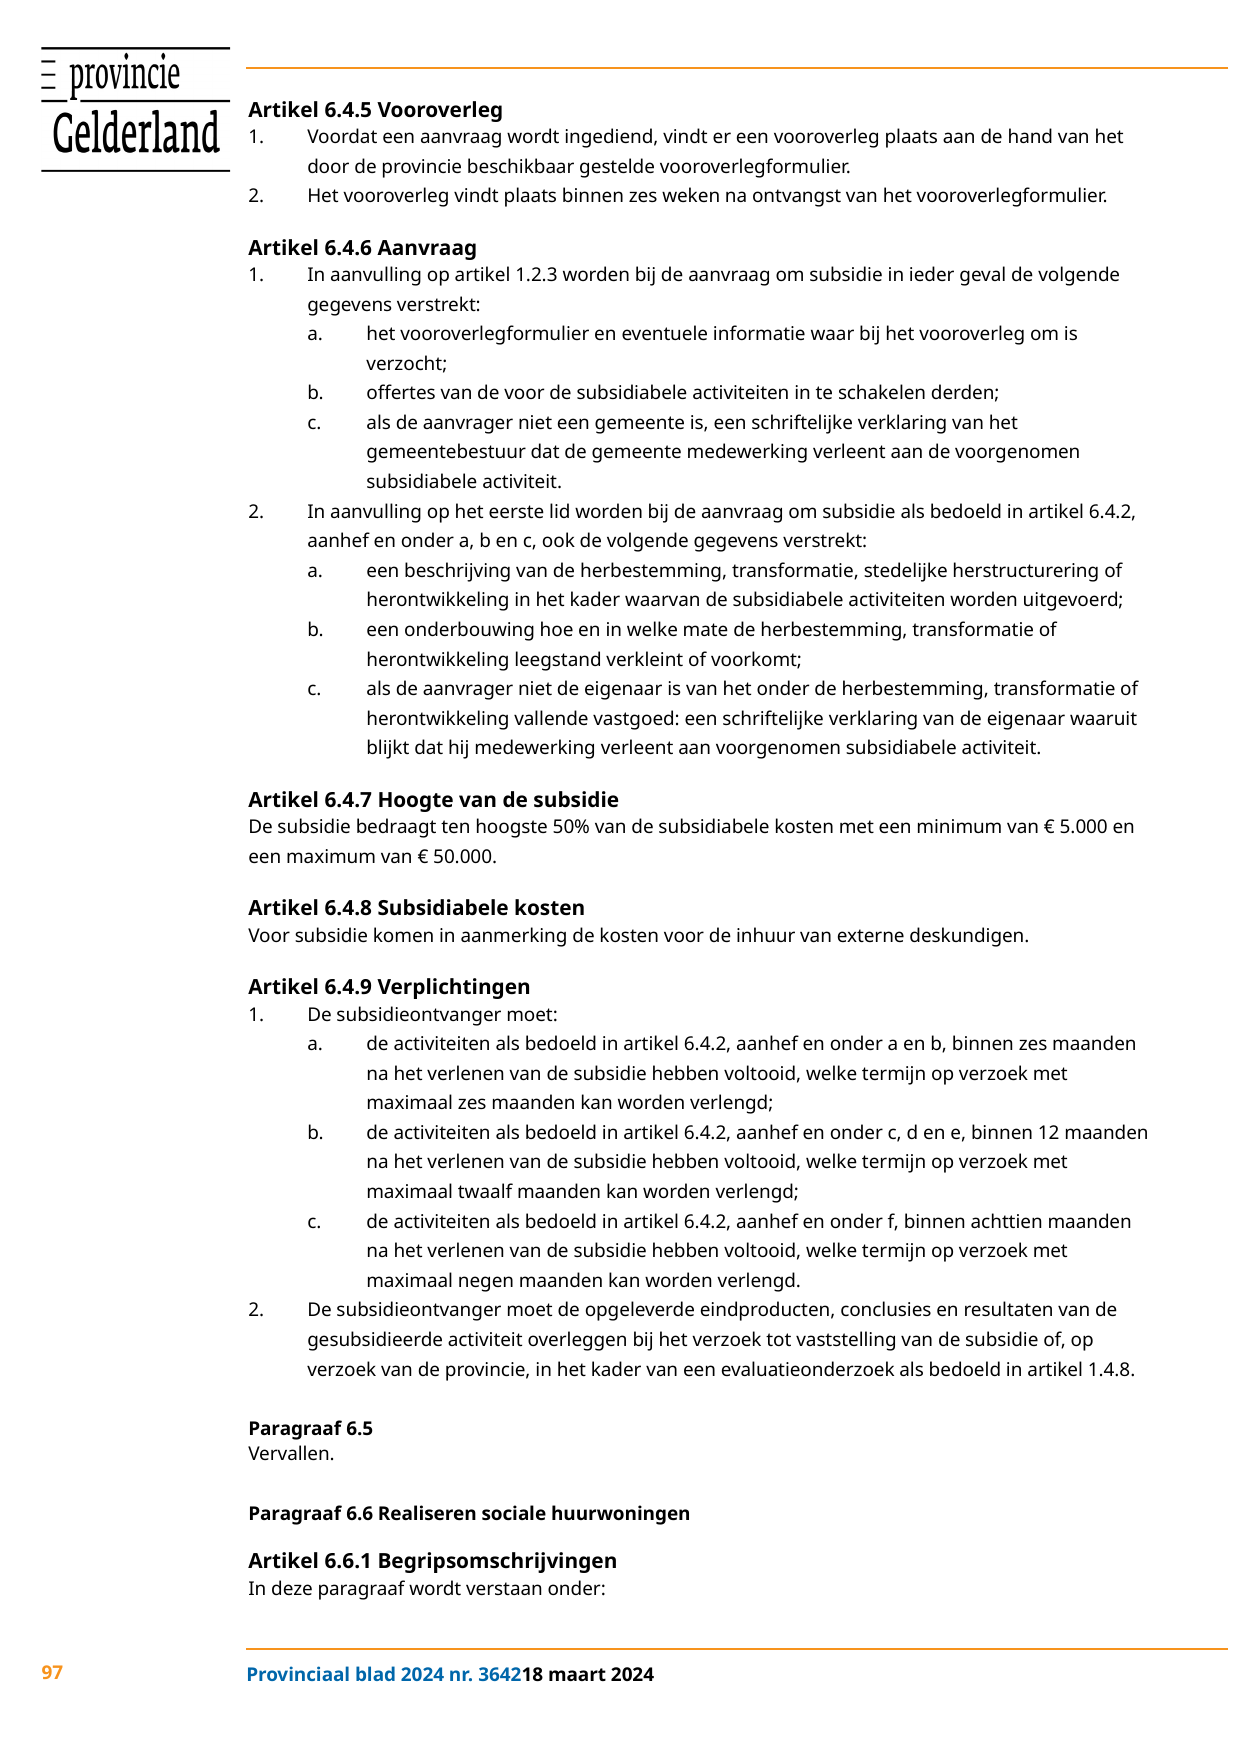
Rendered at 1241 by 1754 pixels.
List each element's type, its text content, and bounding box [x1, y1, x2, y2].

text Artikel 6.4.9 Verplichtingen [248, 972, 1152, 1001]
list In aanvulling op het eerste lid worden bij de aanvraag om subsidie als bedoeld in artikel 6.4.2, aanhef en onder a, b en c, ook de volgende gegevens verstrekt: [248, 498, 1152, 553]
list offertes van de voor de subsidiabele activiteiten in te schakelen derden; [307, 379, 1152, 405]
list de activiteiten als bedoeld in artikel 6.4.2, aanhef en onder c, d en e, binnen 12 maanden na het verlenen van de subsidie hebben voltooid, welke termijn op verzoek met maximaal twaalf maanden kan worden verlengd; [307, 1119, 1152, 1204]
picture [41, 47, 231, 172]
list als de aanvrager niet een gemeente is, een schriftelijke verklaring van het gemeentebestuur dat de gemeente medewerking verleent aan de voorgenomen subsidiabele activiteit. [307, 409, 1152, 494]
list het vooroverlegformulier en eventuele informatie waar bij het vooroverleg om is verzocht; [307, 320, 1152, 376]
list Voordat een aanvraag wordt ingediend, vindt er een vooroverleg plaats aan de hand van het door de provincie beschikbaar gestelde vooroverlegformulier. [248, 123, 1152, 178]
text Paragraaf 6.5 [248, 1415, 1152, 1441]
text Voor subsidie komen in aanmerking de kosten voor de inhuur van externe deskundigen. [248, 922, 1152, 948]
list De subsidieontvanger moet: [248, 1001, 1152, 1026]
list Het vooroverleg vindt plaats binnen zes weken na ontvangst van het vooroverlegformulier. [248, 182, 1152, 208]
list De subsidieontvanger moet de opgeleverde eindproducten, conclusies en resultaten van de gesubsidieerde activiteit overleggen bij het verzoek tot vaststelling van de subsidie of, op verzoek van de provincie, in het kader van een evaluatieonderzoek als bedoeld in artikel 1.4.8. [248, 1297, 1152, 1381]
list de activiteiten als bedoeld in artikel 6.4.2, aanhef en onder a en b, binnen zes maanden na het verlenen van de subsidie hebben voltooid, welke termijn op verzoek met maximaal zes maanden kan worden verlengd; [307, 1030, 1152, 1115]
text In deze paragraaf wordt verstaan onder: [248, 1575, 1152, 1601]
text Artikel 6.4.6 Aanvraag [248, 233, 1152, 261]
text Artikel 6.6.1 Begripsomschrijvingen [248, 1546, 1152, 1575]
text Artikel 6.4.5 Vooroverleg [248, 95, 1152, 123]
list een beschrijving van de herbestemming, transformatie, stedelijke herstructurering of herontwikkeling in het kader waarvan de subsidiabele activiteiten worden uitgevoerd; [307, 557, 1152, 612]
list de activiteiten als bedoeld in artikel 6.4.2, aanhef en onder f, binnen achttien maanden na het verlenen van de subsidie hebben voltooid, welke termijn op verzoek met maximaal negen maanden kan worden verlengd. [307, 1208, 1152, 1293]
text De subsidie bedraagt ten hoogste 50% van de subsidiabele kosten met een minimum van € 5.000 en een maximum van € 50.000. [248, 813, 1152, 869]
text Paragraaf 6.6 Realiseren sociale huurwoningen [248, 1500, 1152, 1526]
list als de aanvrager niet de eigenaar is van het onder de herbestemming, transformatie of herontwikkeling vallende vastgoed: een schriftelijke verklaring van de eigenaar waaruit blijkt dat hij medewerking verleent aan voorgenomen subsidiabele activiteit. [307, 675, 1152, 760]
text Artikel 6.4.8 Subsidiabele kosten [248, 893, 1152, 922]
text Vervallen. [248, 1441, 1152, 1466]
text Artikel 6.4.7 Hoogte van de subsidie [248, 785, 1152, 813]
list een onderbouwing hoe en in welke mate de herbestemming, transformatie of herontwikkeling leegstand verkleint of voorkomt; [307, 616, 1152, 672]
list In aanvulling op artikel 1.2.3 worden bij de aanvraag om subsidie in ieder geval de volgende gegevens verstrekt: [248, 261, 1152, 317]
